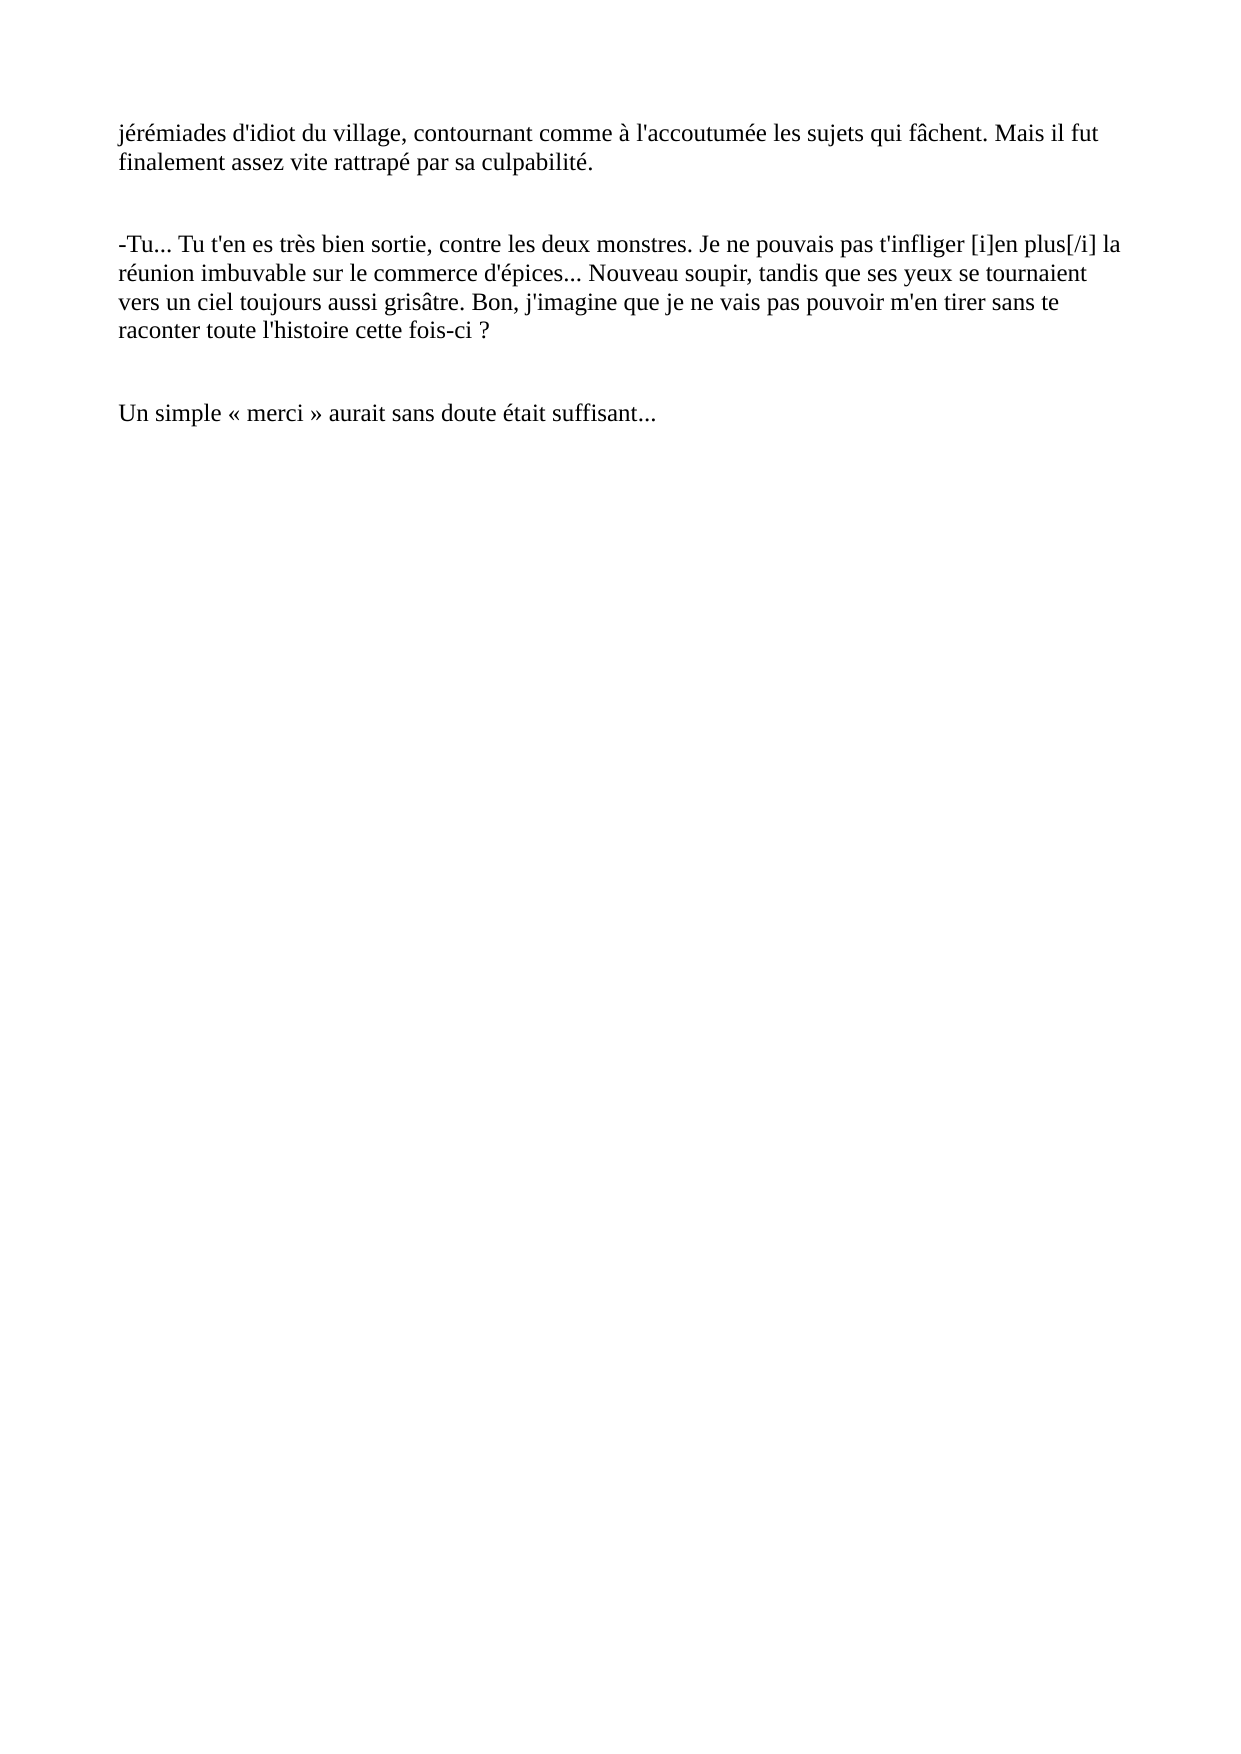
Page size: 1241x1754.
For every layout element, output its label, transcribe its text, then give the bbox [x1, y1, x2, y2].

text jérémiades d'idiot du village, contournant comme à l'accoutumée les sujets qui fâchent. Mais il fut finalement assez vite rattrapé par sa culpabilité. [118, 118, 1122, 176]
text Un simple « merci » aurait sans doute était suffisant... [118, 398, 1122, 427]
text -Tu... Tu t'en es très bien sortie, contre les deux monstres. Je ne pouvais pas t'infliger [i]en plus[/i] la réunion imbuvable sur le commerce d'épices... Nouveau soupir, tandis que ses yeux se tournaient vers un ciel toujours aussi grisâtre. Bon, j'imagine que je ne vais pas pouvoir m'en tirer sans te raconter toute l'histoire cette fois-ci ? [118, 229, 1122, 344]
